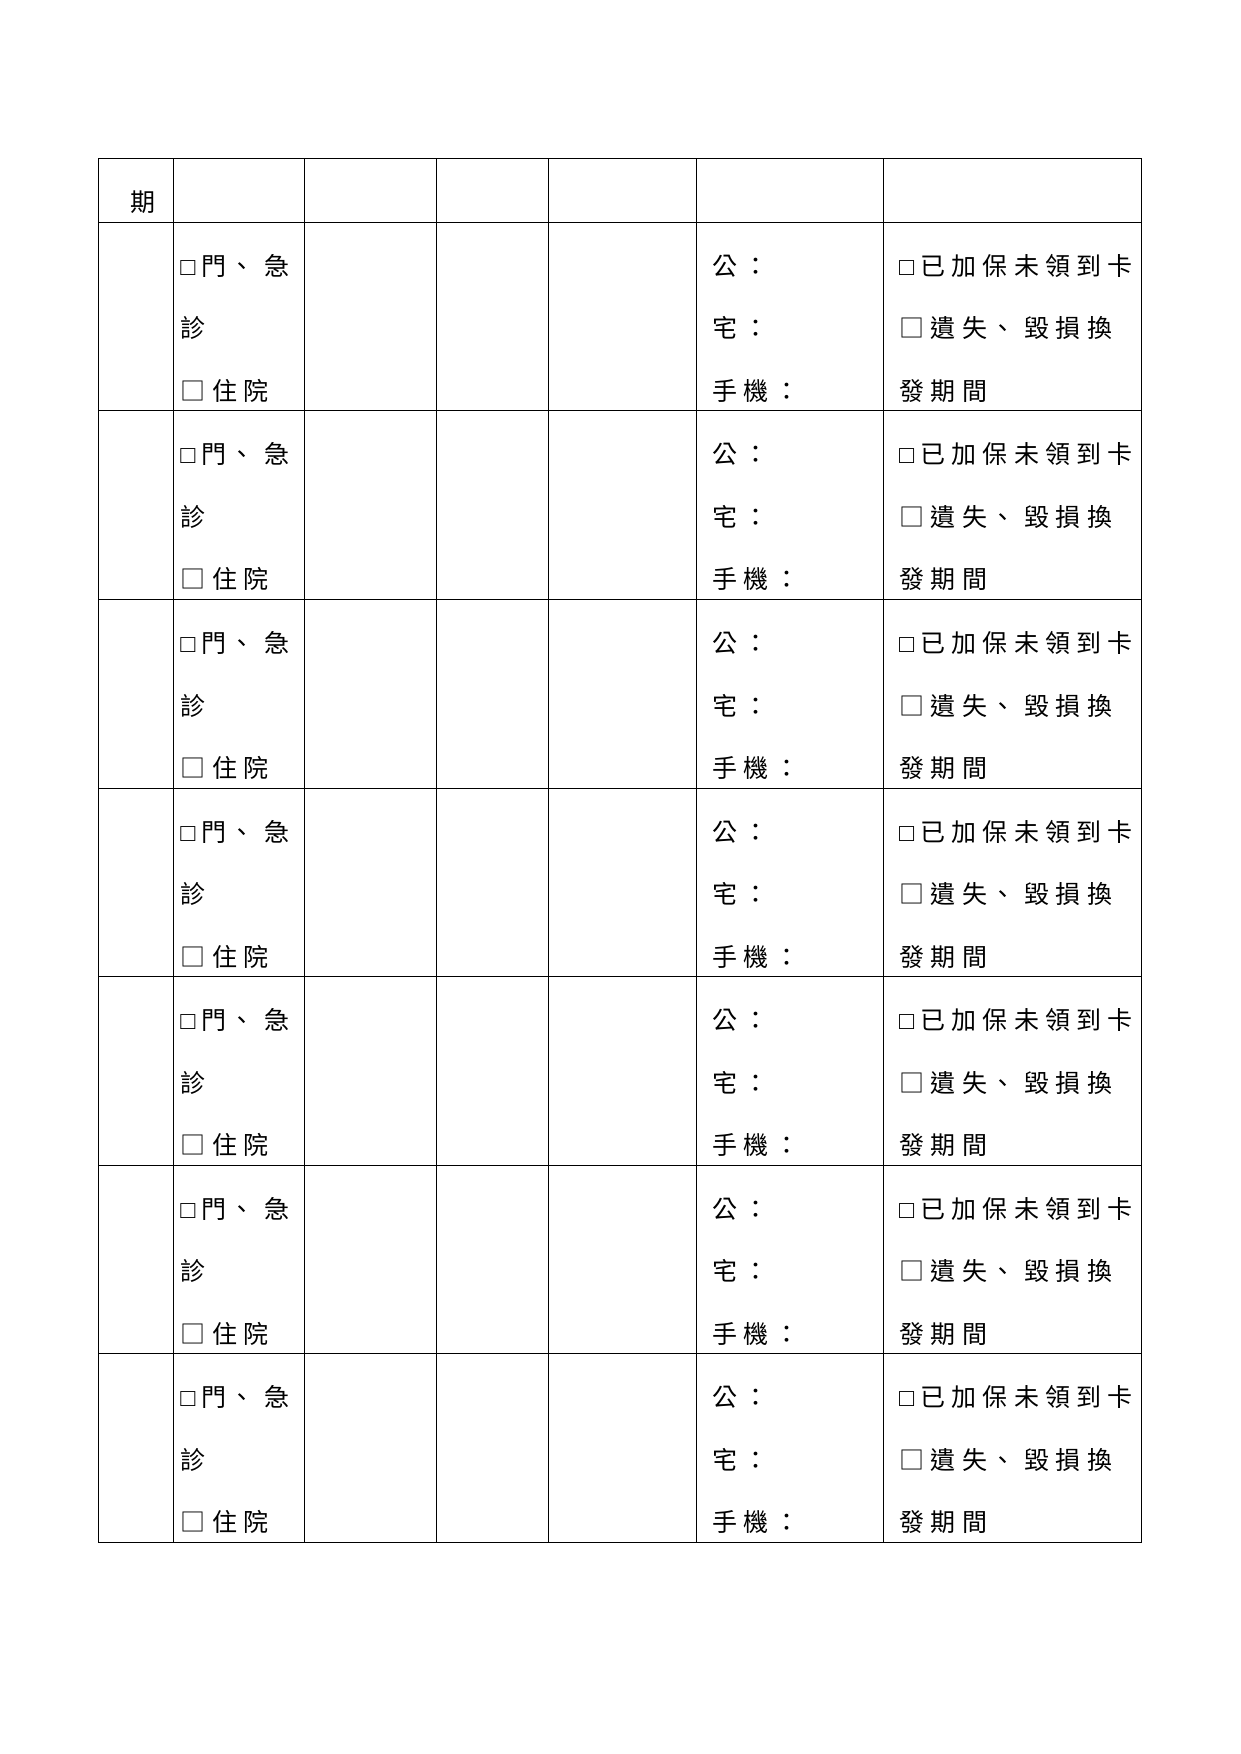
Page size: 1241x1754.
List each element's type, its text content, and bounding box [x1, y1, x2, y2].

table_cell [305, 411, 436, 599]
table_header 期 [99, 159, 173, 222]
table_cell [437, 411, 548, 599]
table_cell [437, 223, 548, 410]
table_cell [99, 1166, 173, 1353]
table_cell [549, 1166, 696, 1353]
table_cell [305, 1166, 436, 1353]
table_cell [99, 411, 173, 599]
table_cell □門、急診 □住院 [174, 411, 304, 599]
table_header [305, 159, 436, 222]
table_cell [305, 977, 436, 1164]
table_cell □門、急診 □住院 [174, 1166, 304, 1353]
table_header [549, 159, 696, 222]
table_header [437, 159, 548, 222]
table_cell 公： 宅： 手機： [697, 223, 883, 410]
table_cell [305, 223, 436, 410]
table_cell [549, 789, 696, 976]
table_cell [437, 600, 548, 787]
table_cell □已加保未領到卡 □遺失、毀損換發期間 [884, 411, 1141, 599]
table_cell □門、急診 □住院 [174, 1354, 304, 1542]
table_cell □門、急診 □住院 [174, 977, 304, 1164]
table_cell [305, 600, 436, 787]
table_cell □已加保未領到卡 □遺失、毀損換發期間 [884, 223, 1141, 410]
table_cell [437, 977, 548, 1164]
table_cell [305, 789, 436, 976]
table_cell □已加保未領到卡 □遺失、毀損換發期間 [884, 789, 1141, 976]
table_cell 公： 宅： 手機： [697, 411, 883, 599]
table_cell □已加保未領到卡 □遺失、毀損換發期間 [884, 1166, 1141, 1353]
table_cell [99, 977, 173, 1164]
table_cell □門、急診 □住院 [174, 223, 304, 410]
table_cell [99, 789, 173, 976]
table_cell □已加保未領到卡 □遺失、毀損換發期間 [884, 1354, 1141, 1542]
table_header [884, 159, 1141, 222]
table_cell □已加保未領到卡 □遺失、毀損換發期間 [884, 600, 1141, 787]
table_cell 公： 宅： 手機： [697, 789, 883, 976]
table_cell 公： 宅： 手機： [697, 977, 883, 1164]
table_cell [437, 789, 548, 976]
table_header [697, 159, 883, 222]
table_cell [549, 600, 696, 787]
table_cell [549, 977, 696, 1164]
table_cell □已加保未領到卡 □遺失、毀損換發期間 [884, 977, 1141, 1164]
table_cell 公： 宅： 手機： [697, 1166, 883, 1353]
table_cell □門、急診 □住院 [174, 789, 304, 976]
table_cell [99, 600, 173, 787]
table_cell [549, 223, 696, 410]
table_cell □門、急診 □住院 [174, 600, 304, 787]
table_cell 公： 宅： 手機： [697, 1354, 883, 1542]
table_cell [549, 1354, 696, 1542]
table_cell 公： 宅： 手機： [697, 600, 883, 787]
table_header [174, 159, 304, 222]
table_cell [437, 1166, 548, 1353]
table_cell [437, 1354, 548, 1542]
table_cell [305, 1354, 436, 1542]
table_cell [99, 1354, 173, 1542]
table_cell [549, 411, 696, 599]
table_cell [99, 223, 173, 410]
